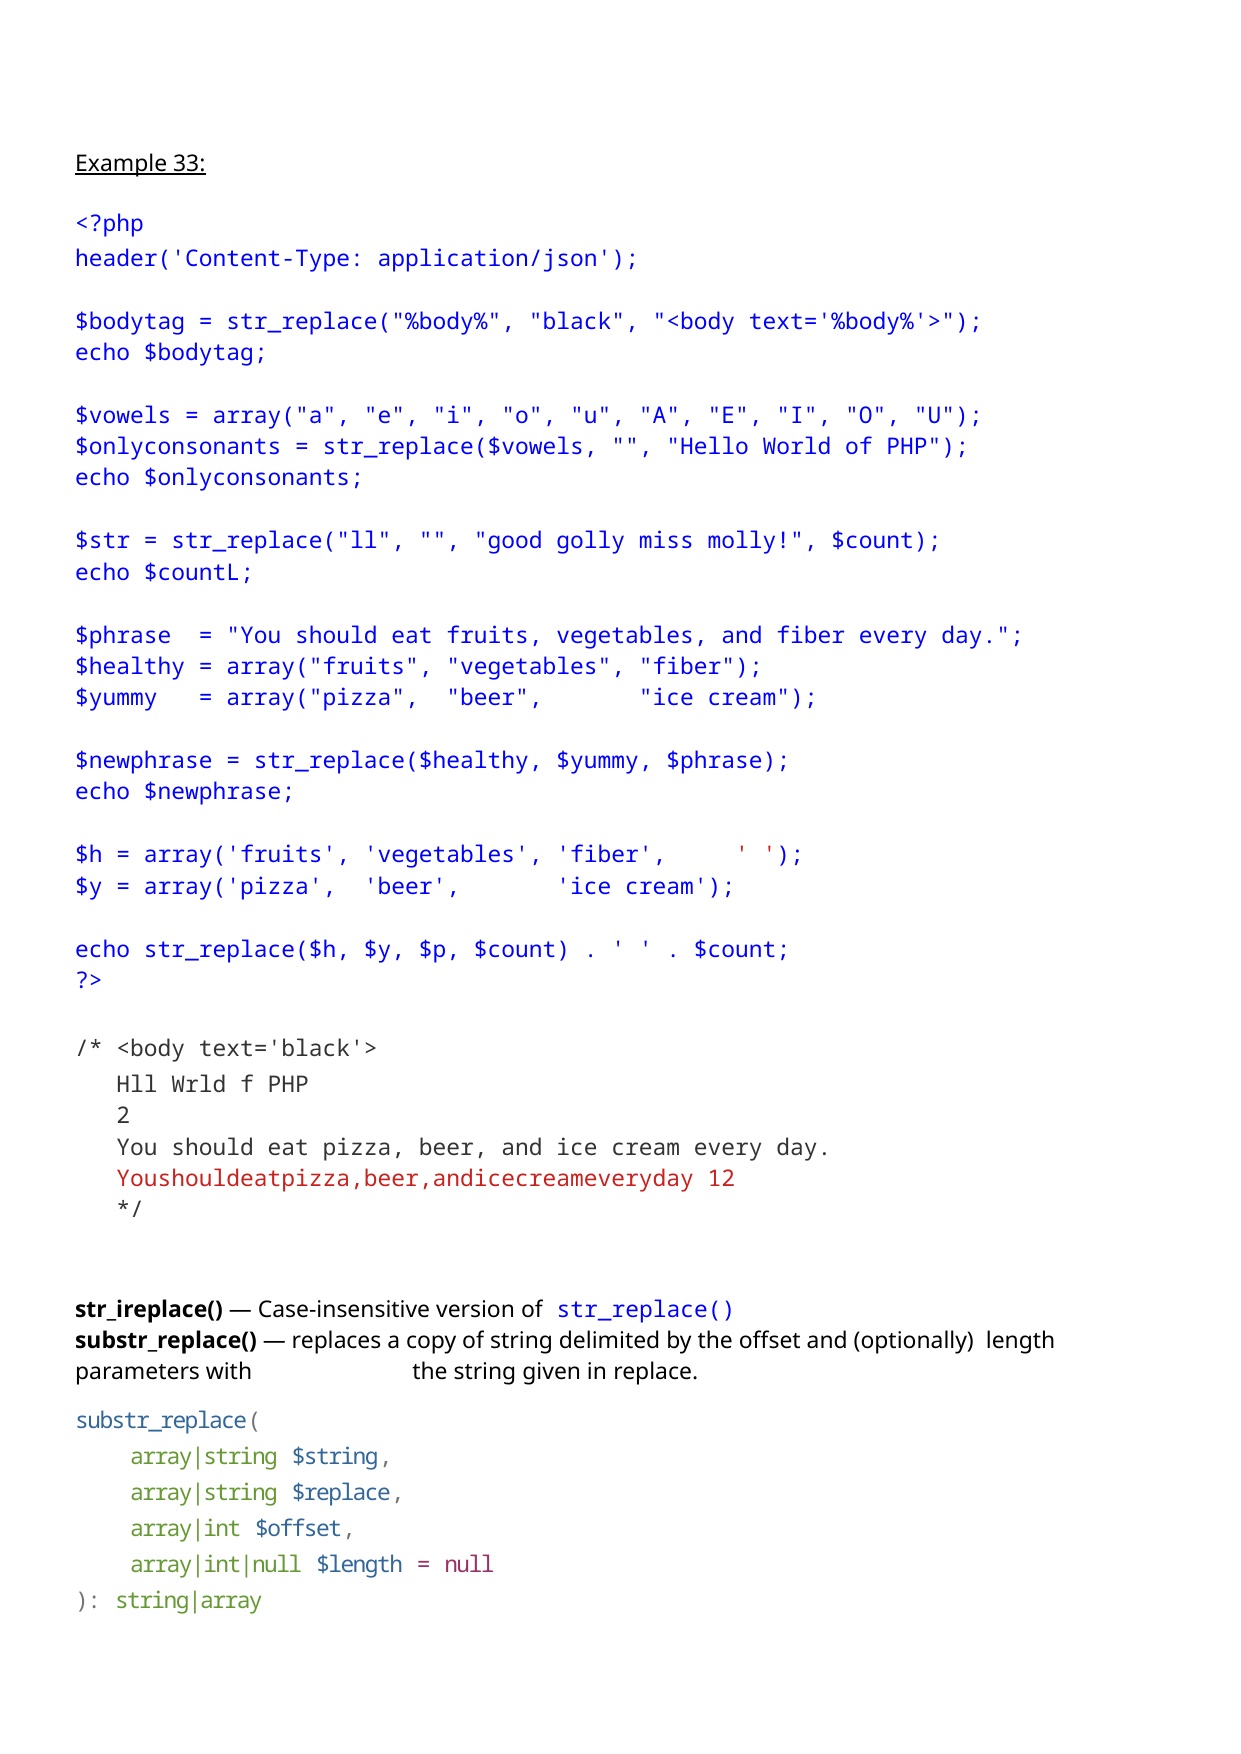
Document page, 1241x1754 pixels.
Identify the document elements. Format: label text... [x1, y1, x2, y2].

text Youshouldeatpizza,beer,andicecreameveryday 12 [75, 1162, 1166, 1193]
text echo $bodytag; [75, 336, 1166, 367]
text Example 33: [75, 147, 1166, 178]
text $y = array('pizza', 'beer', 'ice cream'); [75, 869, 1166, 901]
text Hll Wrld f PHP [75, 1068, 1166, 1099]
text substr_replace() — replaces a copy of string delimited by the offset and (optionally) length parameters with the string given in replace. [75, 1324, 1166, 1386]
text $bodytag = str_replace("%body%", "black", "<body text='%body%'>"); [75, 305, 1166, 336]
text <?php [75, 206, 1166, 238]
text echo str_replace($h, $y, $p, $count) . ' ' . $count; [75, 933, 1166, 964]
text You should eat pizza, beer, and ice cream every day. [75, 1131, 1166, 1162]
text $onlyconsonants = str_replace($vowels, "", "Hello World of PHP"); [75, 430, 1166, 461]
text $newphrase = str_replace($healthy, $yummy, $phrase); [75, 744, 1166, 775]
text $healthy = array("fruits", "vegetables", "fiber"); [75, 650, 1166, 681]
text */ [75, 1193, 1166, 1224]
text 2 [75, 1099, 1166, 1131]
text $yummy = array("pizza", "beer", "ice cream"); [75, 681, 1166, 713]
text echo $newphrase; [75, 775, 1166, 806]
text echo $countL; [75, 556, 1166, 587]
text $vowels = array("a", "e", "i", "o", "u", "A", "E", "I", "O", "U"); [75, 399, 1166, 430]
text $str = str_replace("ll", "", "good golly miss molly!", $count); [75, 524, 1166, 556]
text $h = array('fruits', 'vegetables', 'fiber', ' '); [75, 838, 1166, 869]
text echo $onlyconsonants; [75, 461, 1166, 492]
text header('Content-Type: application/json'); [75, 242, 1166, 274]
text ?> [75, 964, 1166, 995]
text $phrase = "You should eat fruits, vegetables, and fiber every day."; [75, 619, 1166, 650]
text substr_replace( array|string $string, array|string $replace, array|int $offset, array|int|null $length = null ): string|array [75, 1404, 1166, 1615]
text /* <body text='black'> [75, 1032, 1166, 1063]
text str_ireplace() — Case-insensitive version of str_replace() [75, 1293, 1166, 1324]
